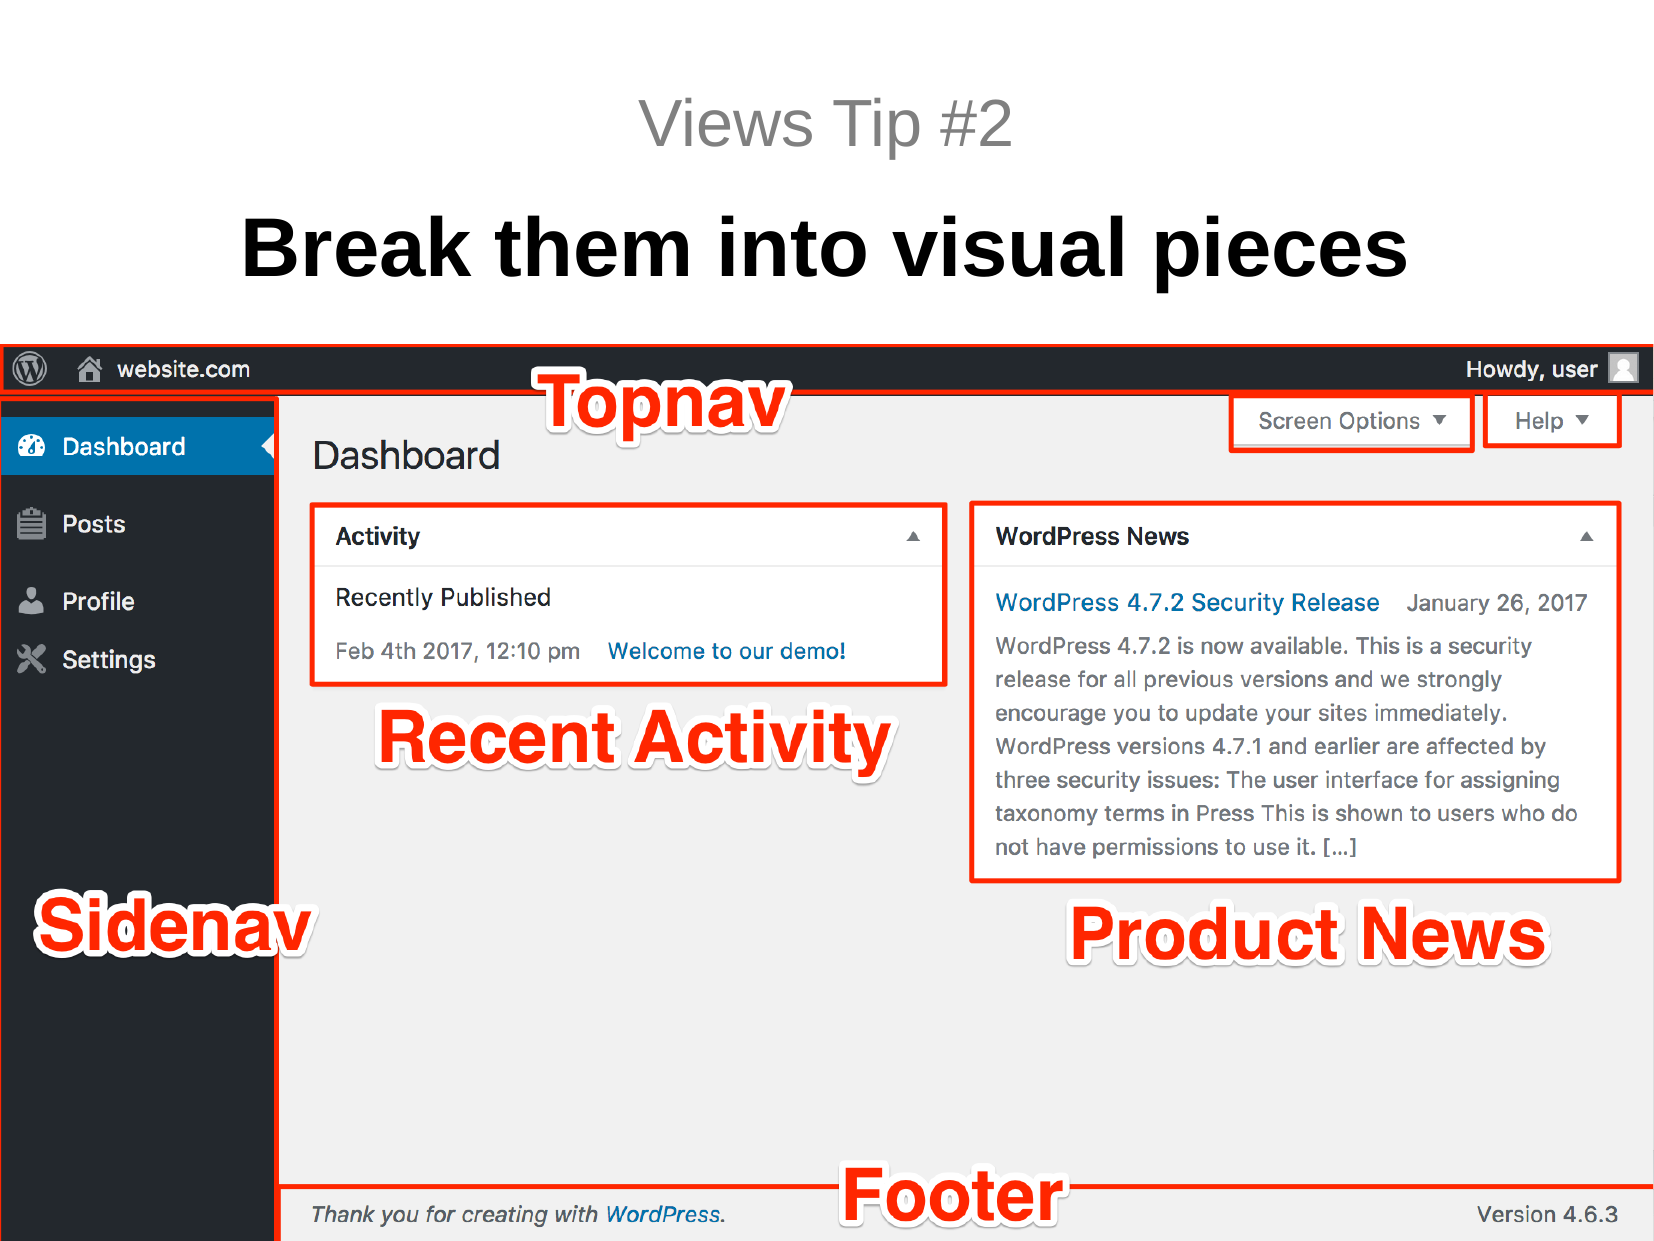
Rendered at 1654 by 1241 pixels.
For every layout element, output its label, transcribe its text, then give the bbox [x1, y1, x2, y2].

text_box Break them into visual pieces [35, 201, 1617, 344]
picture [0, 344, 1654, 1241]
title Views Tip #2 [82, 20, 1571, 201]
